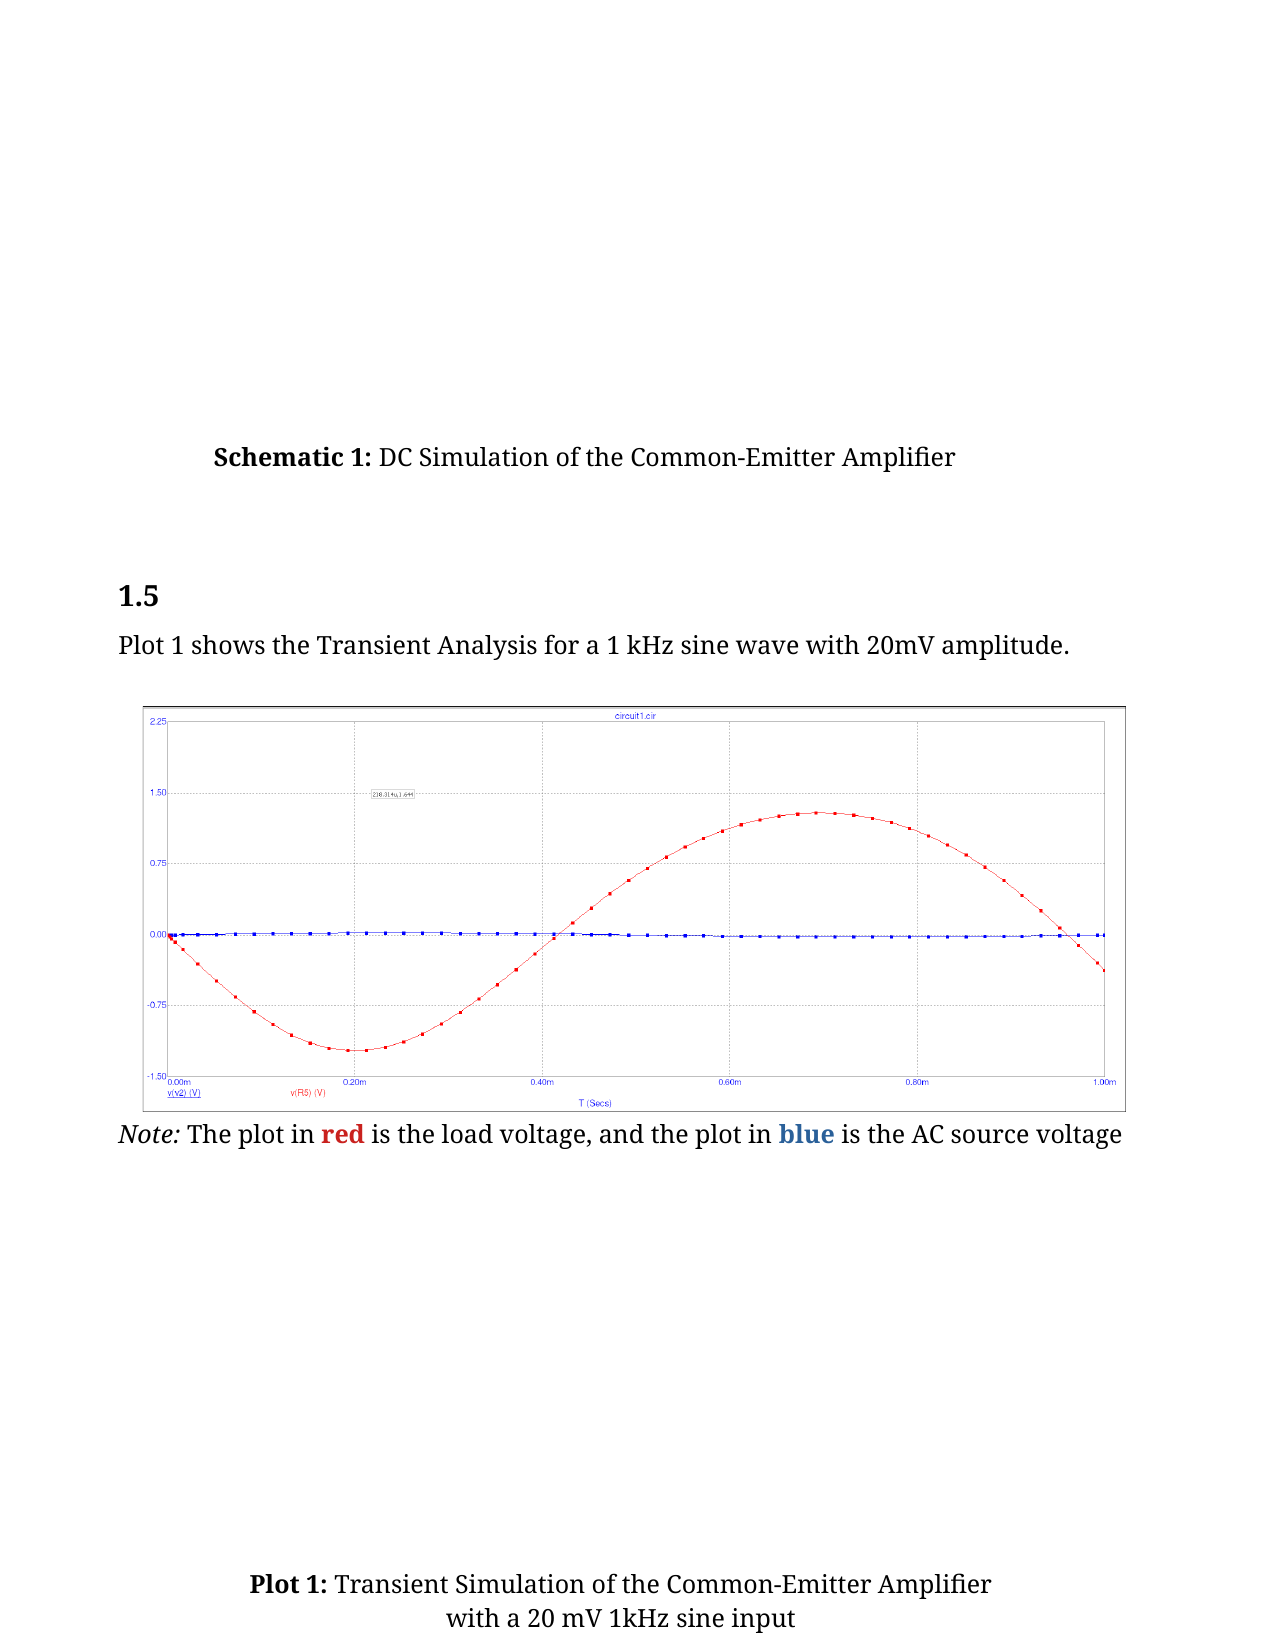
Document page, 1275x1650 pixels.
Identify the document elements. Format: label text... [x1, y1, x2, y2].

subtitle 1.5 [118, 576, 1157, 615]
text Note: The plot in red is the load voltage, and the plot in blue is the AC source voltage [118, 682, 1157, 1150]
text Plot 1 shows the Transient Analysis for a 1 kHz sine wave with 20mV amplitude. [118, 628, 1157, 662]
picture [142, 706, 1126, 1112]
